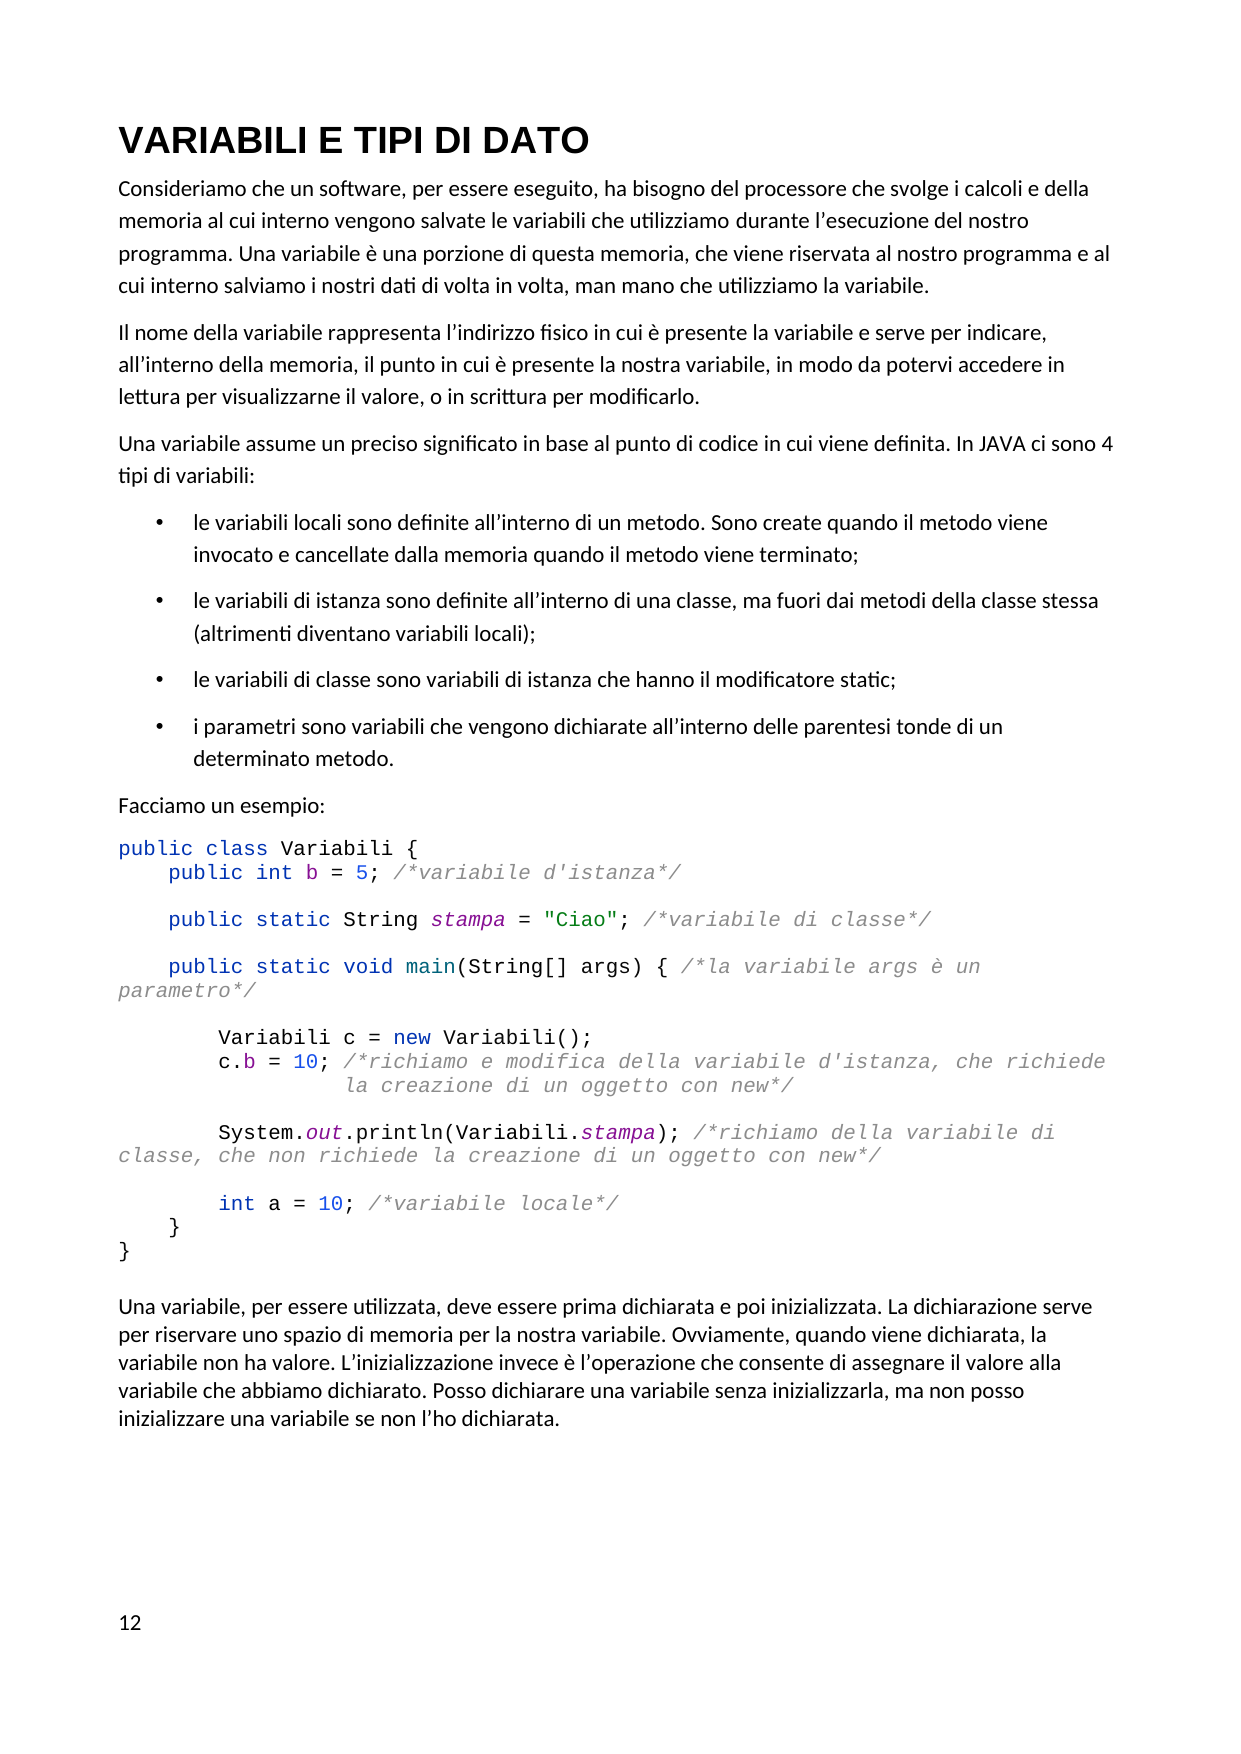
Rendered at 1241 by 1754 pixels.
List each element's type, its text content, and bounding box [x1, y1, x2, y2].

text Una variabile, per essere utilizzata, deve essere prima dichiarata e poi inizializzata. La dichiarazione serve per riservare uno spazio di memoria per la nostra variabile. Ovviamente, quando viene dichiarata, la variabile non ha valore. L’inizializzazione invece è l’operazione che consente di assegnare il valore alla variabile che abbiamo dichiarato. Posso dichiarare una variabile senza inizializzarla, ma non posso inizializzare una variabile se non l’ho dichiarata. [118, 1292, 1122, 1432]
text Una variabile assume un preciso significato in base al punto di codice in cui viene definita. In JAVA ci sono 4 tipi di variabili: [118, 429, 1122, 489]
list le variabili locali sono definite all’interno di un metodo. Sono create quando il metodo viene invocato e cancellate dalla memoria quando il metodo viene terminato; [156, 508, 1122, 568]
text public class Variabili { public int b = 5; /*variabile d'istanza*/ public static String stampa = "Ciao"; /*variabile di classe*/ public static void main(String[] args) { /*la variabile args è un parametro*/ Variabili c = new Variabili(); c.b = 10; /*richiamo e modifica della variabile d'istanza, che richiede la creazione di un oggetto con new*/ System.out.println(Variabili.stampa); /*richiamo della variabile di classe, che non richiede la creazione di un oggetto con new*/ int a = 10; /*variabile locale*/ } } [118, 838, 1122, 1264]
text Consideriamo che un software, per essere eseguito, ha bisogno del processore che svolge i calcoli e della memoria al cui interno vengono salvate le variabili che utilizziamo durante l’esecuzione del nostro programma. Una variabile è una porzione di questa memoria, che viene riservata al nostro programma e al cui interno salviamo i nostri dati di volta in volta, man mano che utilizziamo la variabile. [118, 174, 1122, 299]
list i parametri sono variabili che vengono dichiarate all’interno delle parentesi tonde di un determinato metodo. [156, 712, 1122, 773]
list le variabili di istanza sono definite all’interno di una classe, ma fuori dai metodi della classe stessa (altrimenti diventano variabili locali); [156, 587, 1122, 647]
text Facciamo un esempio: [118, 791, 1122, 819]
subtitle VARIABILI E TIPI DI DATO [118, 118, 1122, 162]
list le variabili di classe sono variabili di istanza che hanno il modificatore static; [156, 666, 1122, 694]
text Il nome della variabile rappresenta l’indirizzo fisico in cui è presente la variabile e serve per indicare, all’interno della memoria, il punto in cui è presente la nostra variabile, in modo da potervi accedere in lettura per visualizzarne il valore, o in scrittura per modificarlo. [118, 318, 1122, 410]
